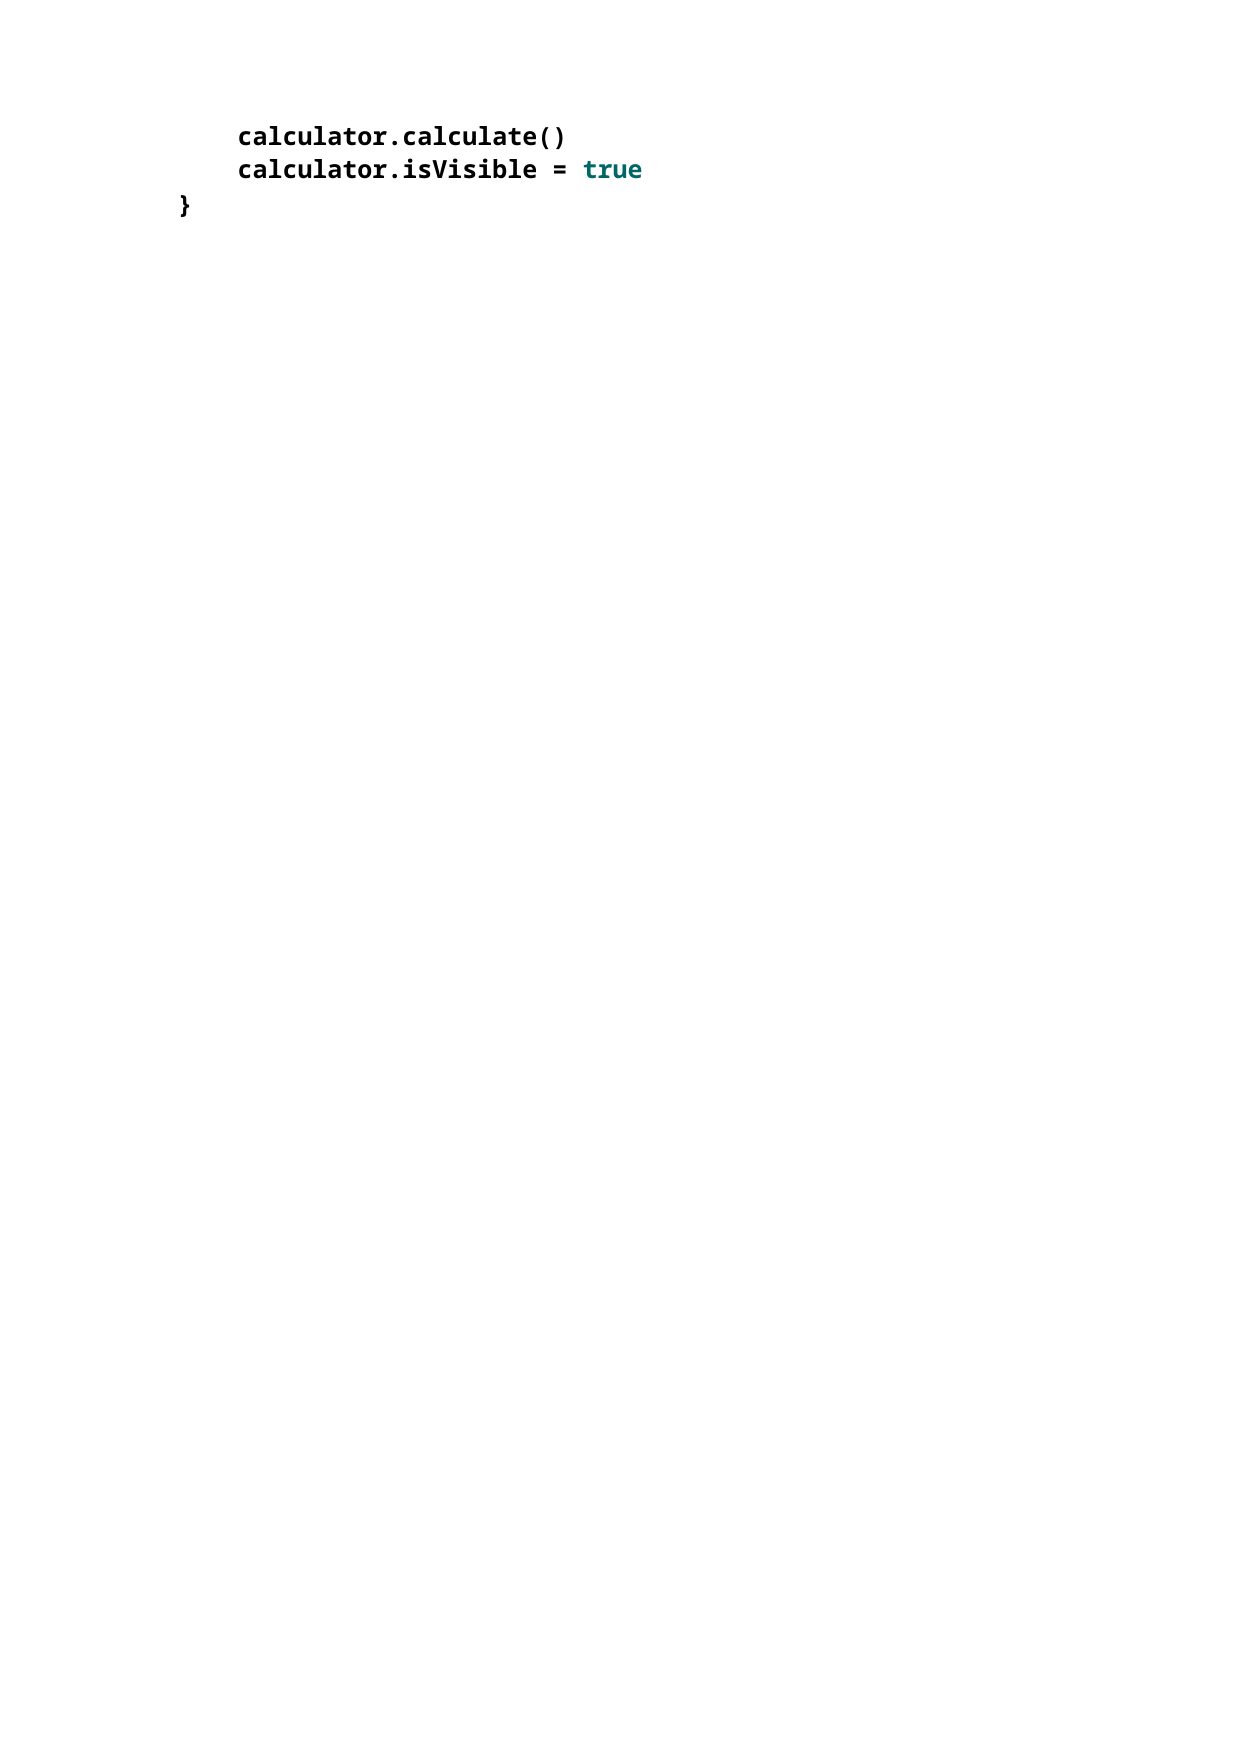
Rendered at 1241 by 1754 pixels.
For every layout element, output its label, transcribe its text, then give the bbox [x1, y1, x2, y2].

text calculator.calculate() [177, 118, 1152, 152]
text calculator.isVisible = true [177, 152, 1152, 186]
text } [177, 186, 1152, 220]
